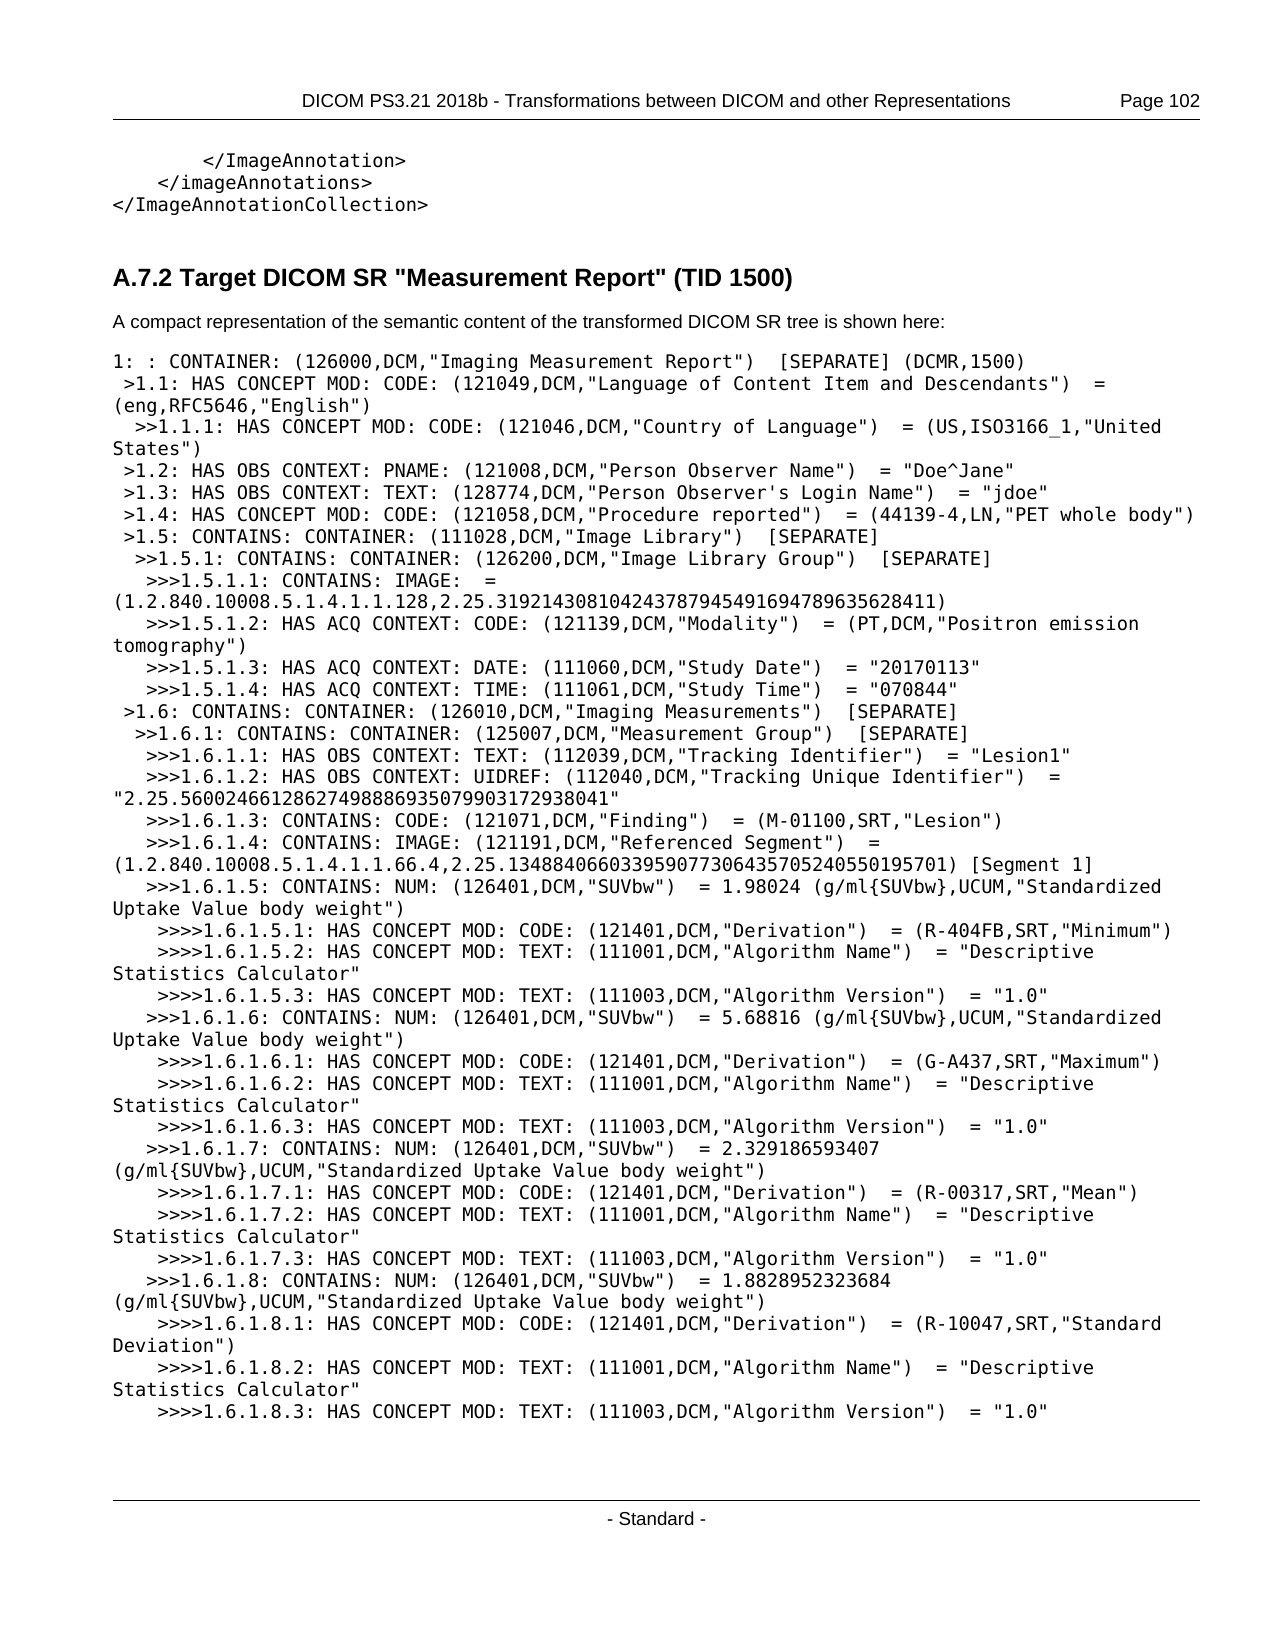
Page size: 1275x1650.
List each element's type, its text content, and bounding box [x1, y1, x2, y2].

text 1: : CONTAINER: (126000,DCM,"Imaging Measurement Report") [SEPARATE] (DCMR,1500) >1.1: HAS CONCEPT MOD: CODE: (121049,DCM,"Language of Content Item and Descendants") = (eng,RFC5646,"English") >>1.1.1: HAS CONCEPT MOD: CODE: (121046,DCM,"Country of Language") = (US,ISO3166_1,"United States") >1.2: HAS OBS CONTEXT: PNAME: (121008,DCM,"Person Observer Name") = "Doe^Jane" >1.3: HAS OBS CONTEXT: TEXT: (128774,DCM,"Person Observer's Login Name") = "jdoe" >1.4: HAS CONCEPT MOD: CODE: (121058,DCM,"Procedure reported") = (44139-4,LN,"PET whole body") >1.5: CONTAINS: CONTAINER: (111028,DCM,"Image Library") [SEPARATE] >>1.5.1: CONTAINS: CONTAINER: (126200,DCM,"Image Library Group") [SEPARATE] >>>1.5.1.1: CONTAINS: IMAGE: = (1.2.840.10008.5.1.4.1.1.128,2.25.319214308104243787945491694789635628411) >>>1.5.1.2: HAS ACQ CONTEXT: CODE: (121139,DCM,"Modality") = (PT,DCM,"Positron emission tomography") >>>1.5.1.3: HAS ACQ CONTEXT: DATE: (111060,DCM,"Study Date") = "20170113" >>>1.5.1.4: HAS ACQ CONTEXT: TIME: (111061,DCM,"Study Time") = "070844" >1.6: CONTAINS: CONTAINER: (126010,DCM,"Imaging Measurements") [SEPARATE] >>1.6.1: CONTAINS: CONTAINER: (125007,DCM,"Measurement Group") [SEPARATE] >>>1.6.1.1: HAS OBS CONTEXT: TEXT: (112039,DCM,"Tracking Identifier") = "Lesion1" >>>1.6.1.2: HAS OBS CONTEXT: UIDREF: (112040,DCM,"Tracking Unique Identifier") = "2.25.56002466128627498886935079903172938041" >>>1.6.1.3: CONTAINS: CODE: (121071,DCM,"Finding") = (M-01100,SRT,"Lesion") >>>1.6.1.4: CONTAINS: IMAGE: (121191,DCM,"Referenced Segment") = (1.2.840.10008.5.1.4.1.1.66.4,2.25.134884066033959077306435705240550195701) [Segment 1] >>>1.6.1.5: CONTAINS: NUM: (126401,DCM,"SUVbw") = 1.98024 (g/ml{SUVbw},UCUM,"Standardized Uptake Value body weight") >>>>1.6.1.5.1: HAS CONCEPT MOD: CODE: (121401,DCM,"Derivation") = (R-404FB,SRT,"Minimum") >>>>1.6.1.5.2: HAS CONCEPT MOD: TEXT: (111001,DCM,"Algorithm Name") = "Descriptive Statistics Calculator" >>>>1.6.1.5.3: HAS CONCEPT MOD: TEXT: (111003,DCM,"Algorithm Version") = "1.0" >>>1.6.1.6: CONTAINS: NUM: (126401,DCM,"SUVbw") = 5.68816 (g/ml{SUVbw},UCUM,"Standardized Uptake Value body weight") >>>>1.6.1.6.1: HAS CONCEPT MOD: CODE: (121401,DCM,"Derivation") = (G-A437,SRT,"Maximum") >>>>1.6.1.6.2: HAS CONCEPT MOD: TEXT: (111001,DCM,"Algorithm Name") = "Descriptive Statistics Calculator" >>>>1.6.1.6.3: HAS CONCEPT MOD: TEXT: (111003,DCM,"Algorithm Version") = "1.0" >>>1.6.1.7: CONTAINS: NUM: (126401,DCM,"SUVbw") = 2.329186593407 (g/ml{SUVbw},UCUM,"Standardized Uptake Value body weight") >>>>1.6.1.7.1: HAS CONCEPT MOD: CODE: (121401,DCM,"Derivation") = (R-00317,SRT,"Mean") >>>>1.6.1.7.2: HAS CONCEPT MOD: TEXT: (111001,DCM,"Algorithm Name") = "Descriptive Statistics Calculator" >>>>1.6.1.7.3: HAS CONCEPT MOD: TEXT: (111003,DCM,"Algorithm Version") = "1.0" >>>1.6.1.8: CONTAINS: NUM: (126401,DCM,"SUVbw") = 1.8828952323684 (g/ml{SUVbw},UCUM,"Standardized Uptake Value body weight") >>>>1.6.1.8.1: HAS CONCEPT MOD: CODE: (121401,DCM,"Derivation") = (R-10047,SRT,"Standard Deviation") >>>>1.6.1.8.2: HAS CONCEPT MOD: TEXT: (111001,DCM,"Algorithm Name") = "Descriptive Statistics Calculator" >>>>1.6.1.8.3: HAS CONCEPT MOD: TEXT: (111003,DCM,"Algorithm Version") = "1.0" [112, 351, 1200, 1452]
text A compact representation of the semantic content of the transformed DICOM SR tree is shown here: [112, 311, 1200, 332]
text </Image​Annotation> </image​Annotations> </Image​AnnotationCollection> [112, 150, 1200, 244]
text A.7.2 Target DICOM SR "Measurement Report" (TID 1500) [112, 263, 1200, 292]
